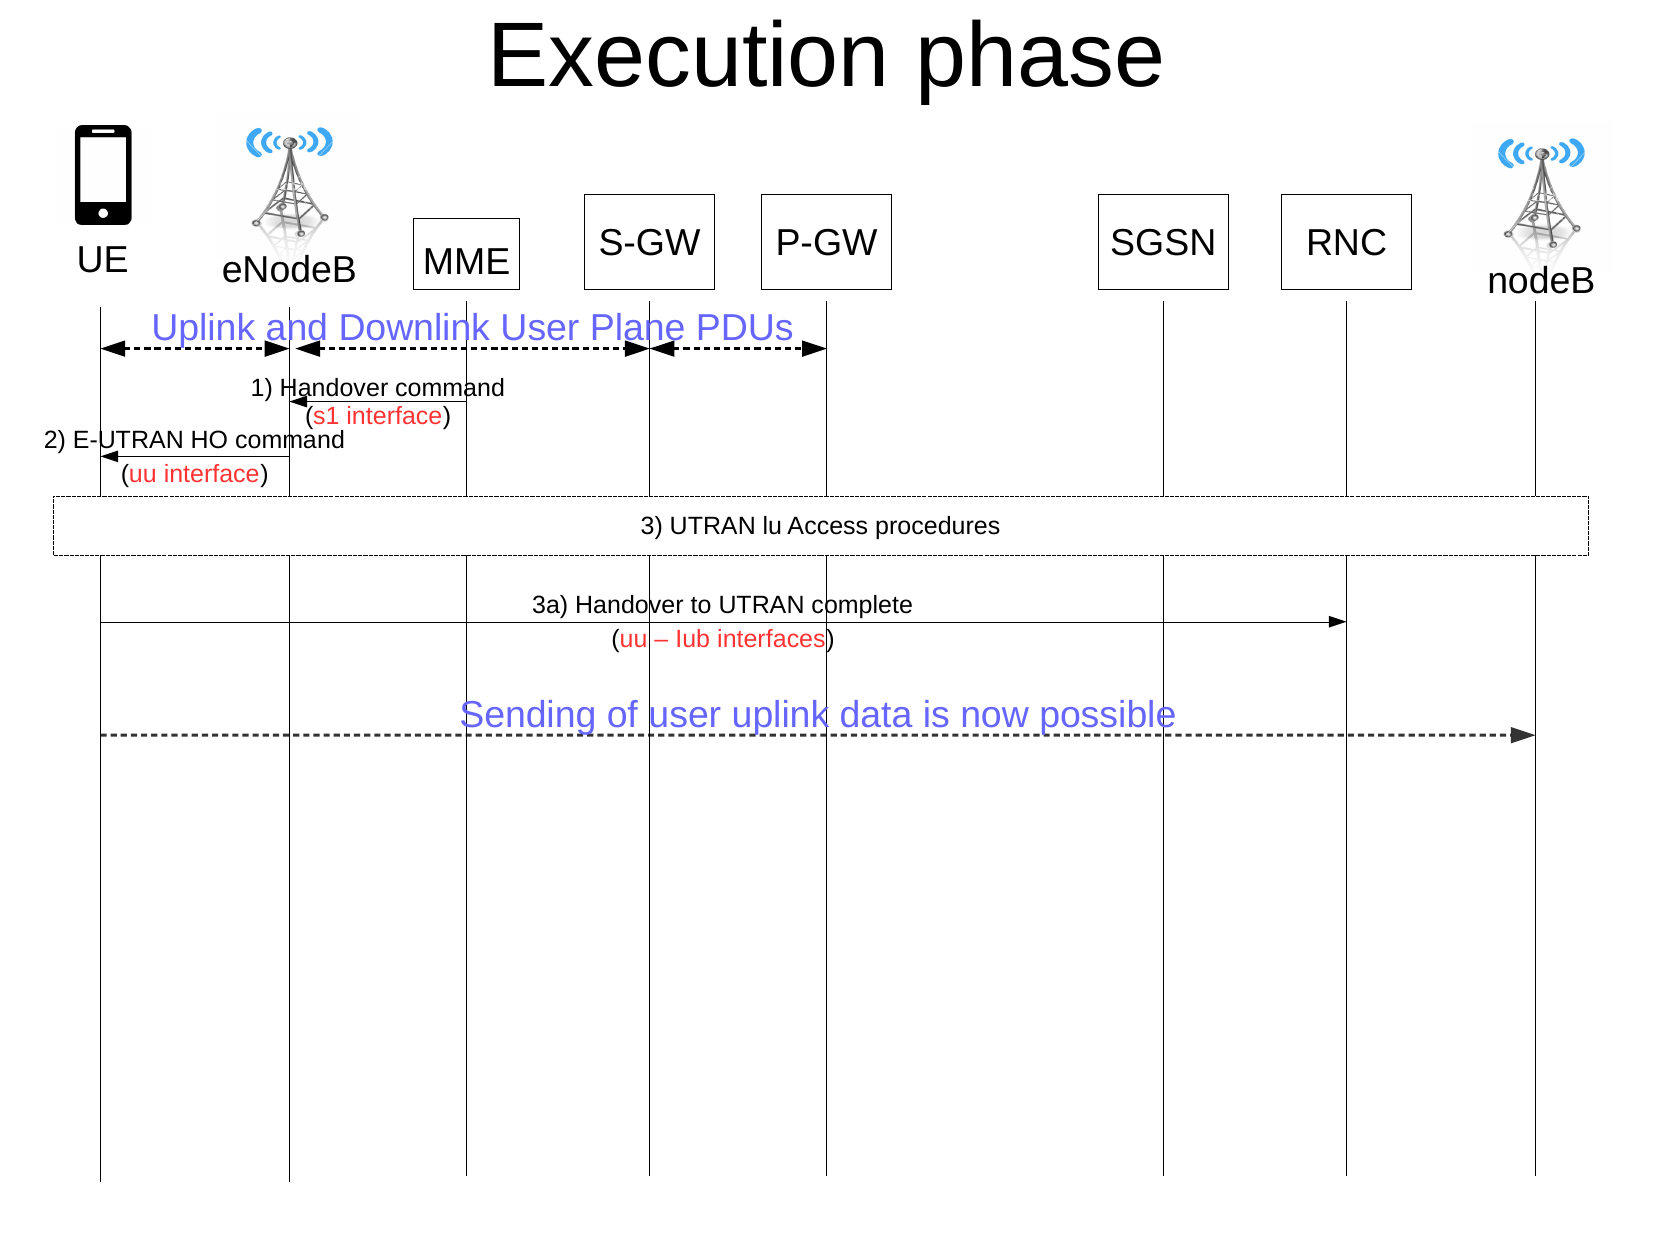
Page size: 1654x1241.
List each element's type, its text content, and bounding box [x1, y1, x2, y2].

text_box P-GW [761, 194, 892, 290]
text_box S-GW [584, 194, 715, 290]
text_box RNC [1281, 194, 1412, 290]
picture [1470, 122, 1613, 272]
text_box 3) UTRAN lu Access procedures [53, 496, 1589, 556]
text_box MME [413, 218, 520, 290]
title Execution phase [82, 2, 1571, 106]
text_box SGSN [1098, 194, 1229, 290]
picture [218, 111, 361, 261]
picture [53, 125, 153, 225]
